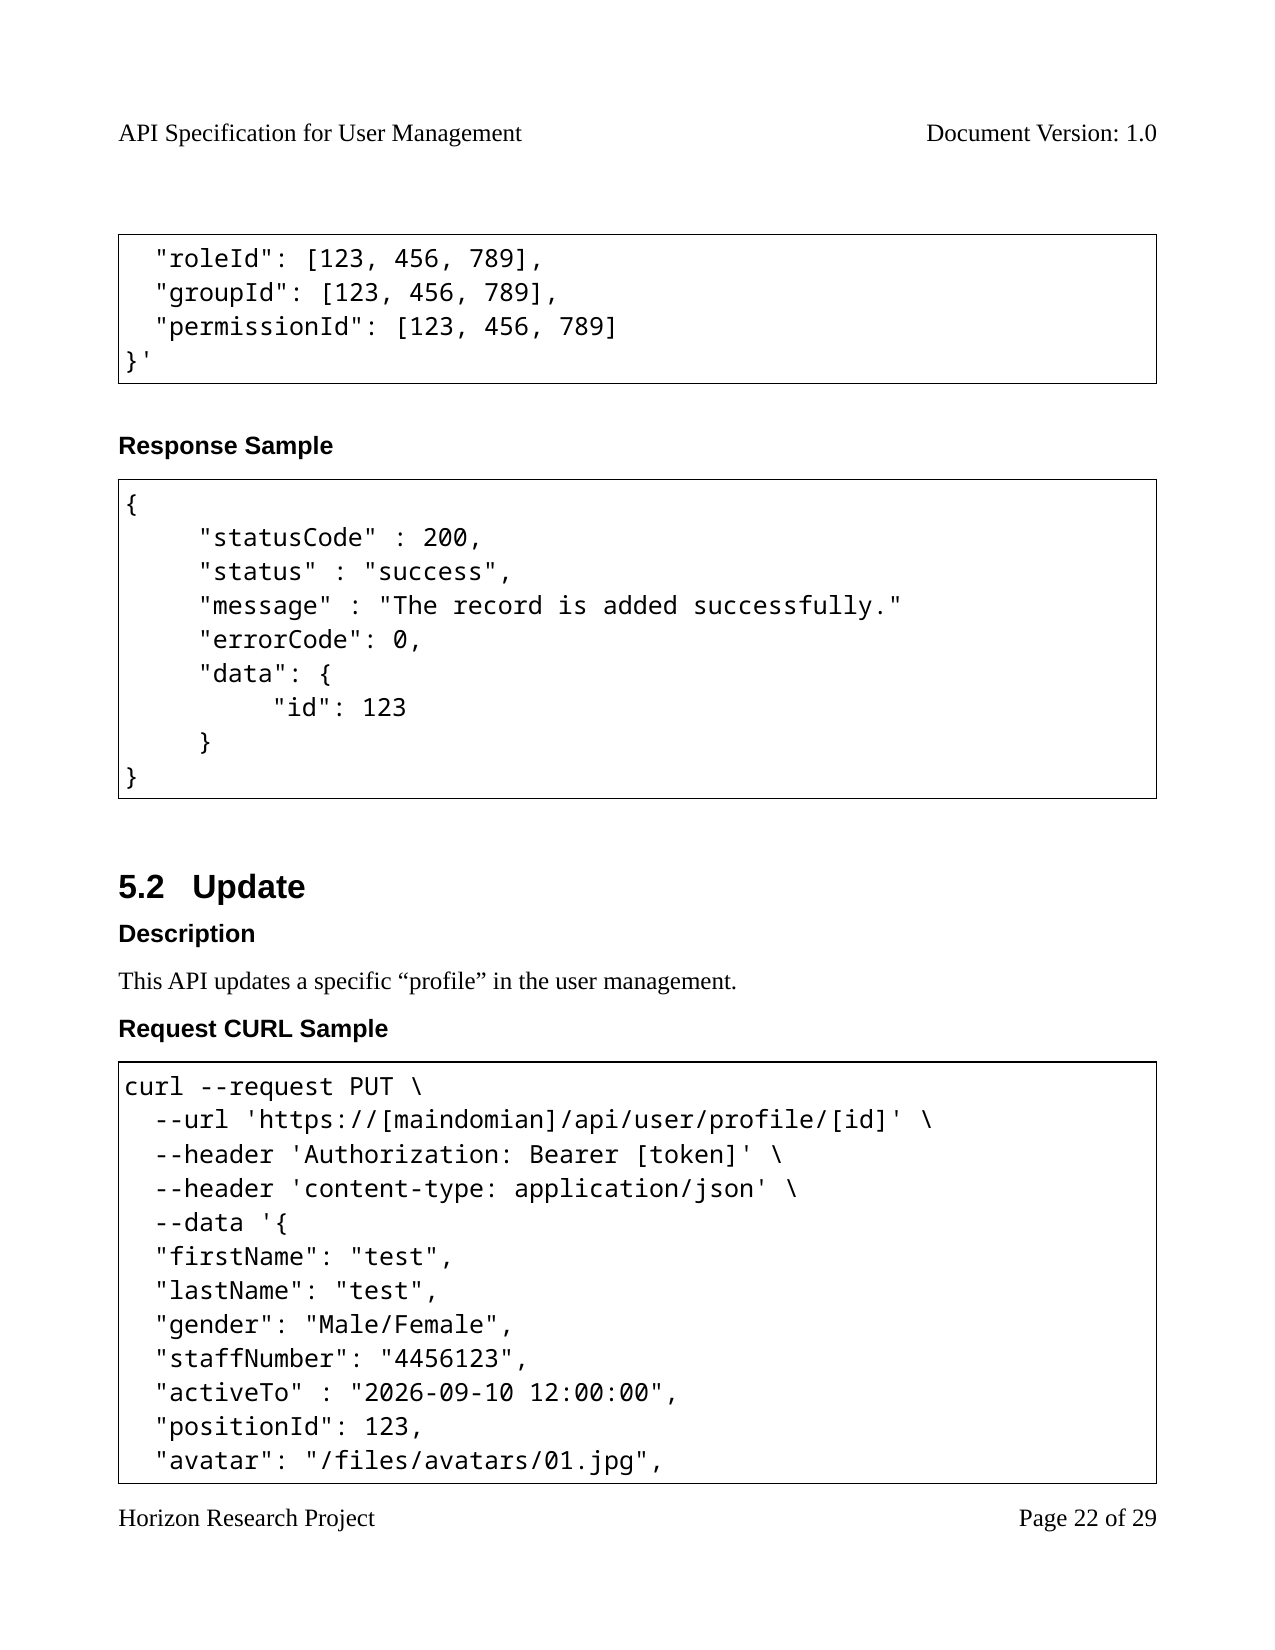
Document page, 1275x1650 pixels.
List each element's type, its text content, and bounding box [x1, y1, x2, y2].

subtitle Update [118, 867, 1157, 906]
table_header { "statusCode" : 200, "status" : "success", "message" : "The record is added successfully." "errorCode": 0, "data": { "id": 123 } } [119, 480, 1156, 798]
text Request CURL Sample [118, 1014, 1157, 1042]
text Response Sample [118, 431, 1157, 460]
table_header "roleId": [123, 456, 789], "groupId": [123, 456, 789], "permissionId": [123, 456, 789] }' [119, 235, 1156, 383]
table_header curl --request PUT \ --url 'https://[maindomian]/api/user/profile/[id]' \ --header 'Authorization: Bearer [token]' \ --header 'content-type: application/json' \ --data '{ "firstName": "test", "lastName": "test", "gender": "Male/Female", "staffNumber": "4456123", "activeTo" : "2026-09-10 12:00:00", "positionId": 123, "avatar": "/files/avatars/01.jpg", [119, 1063, 1156, 1483]
text This API updates a specific “profile” in the user management. [118, 966, 1157, 995]
text Description [118, 918, 1157, 947]
